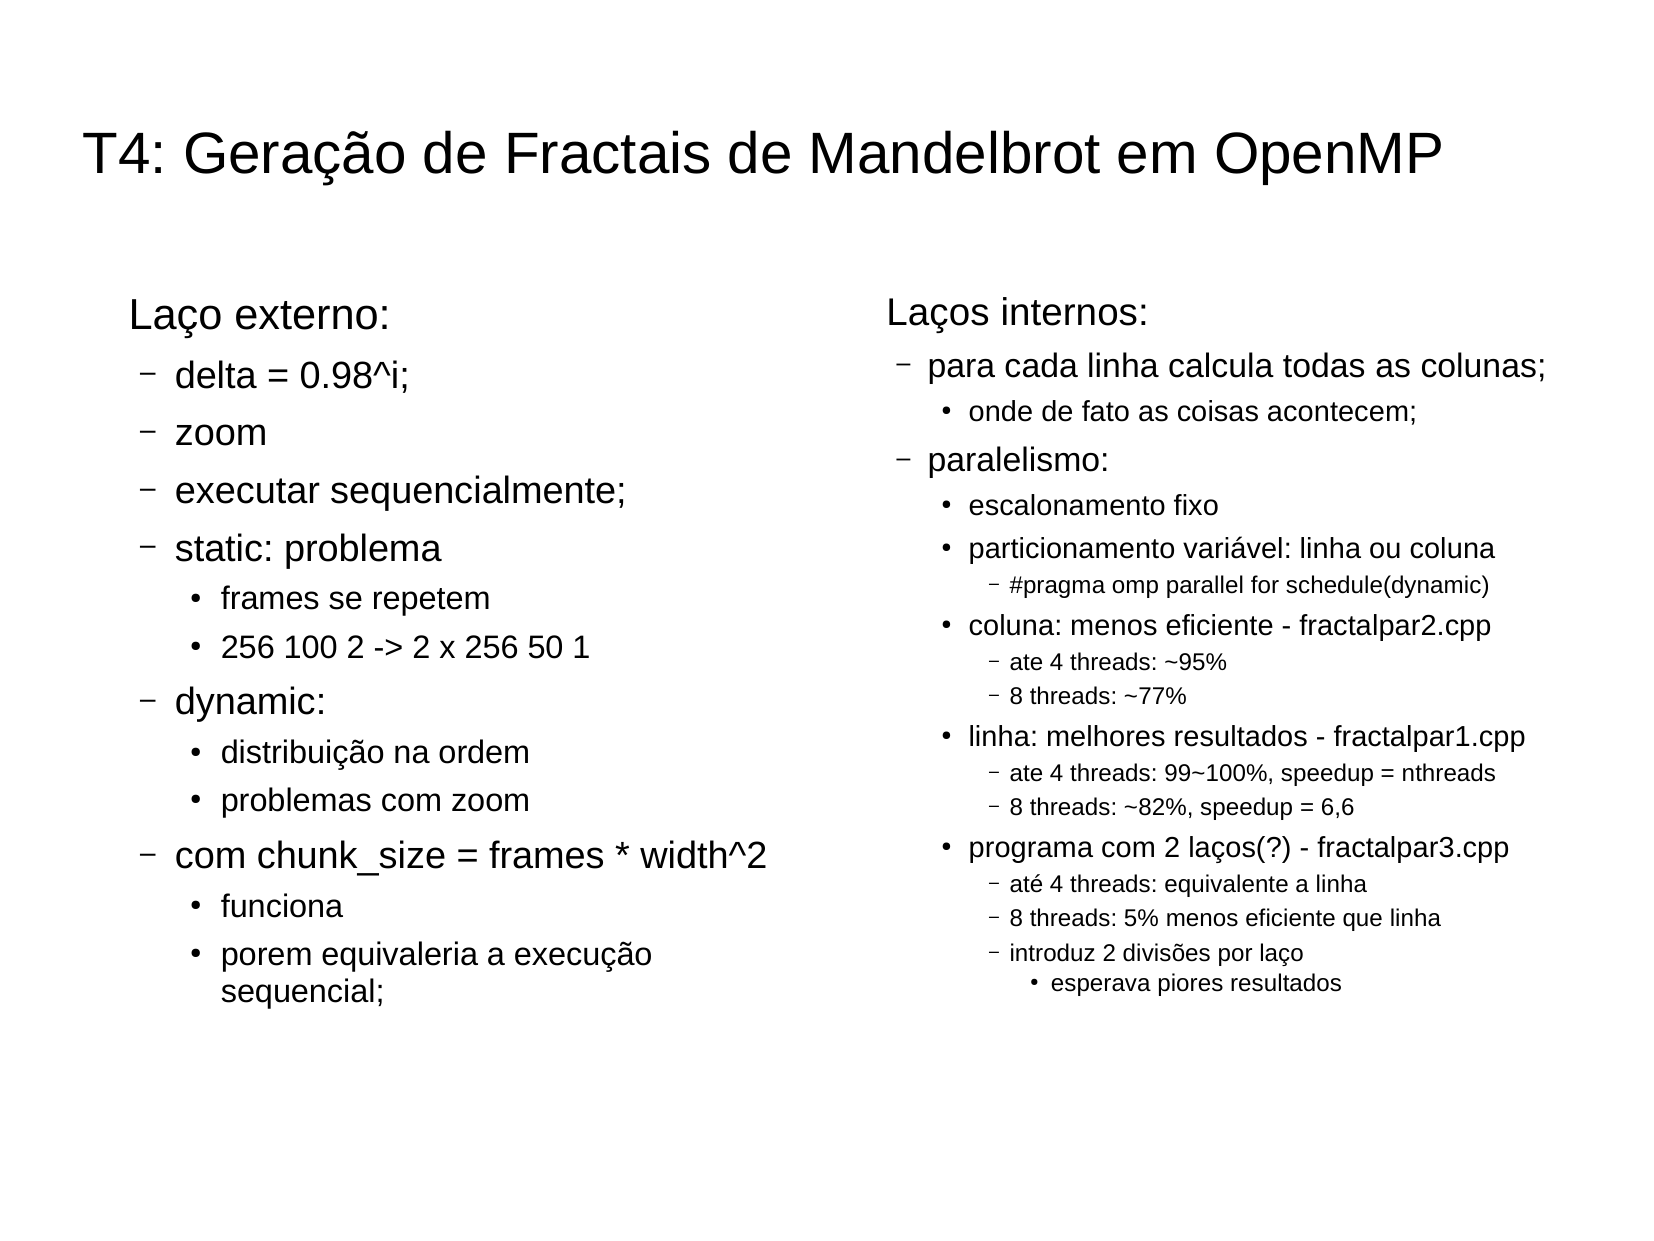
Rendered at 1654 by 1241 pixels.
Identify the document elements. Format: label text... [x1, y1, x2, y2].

list Laço externo: delta = 0.98^i; zoom executar sequencialmente; static: problema frames se repetem 256 100 2 -> 2 x 256 50 1 dynamic: distribuição na ordem problemas com zoom com chunk_size = frames * width^2 funciona porem equivaleria a execução sequencial; [82, 290, 809, 1010]
list Laços internos: para cada linha calcula todas as colunas; onde de fato as coisas acontecem; paralelismo: escalonamento fixo particionamento variável: linha ou coluna #pragma omp parallel for schedule(dynamic) coluna: menos eficiente - fractalpar2.cpp ate 4 threads: ~95% 8 threads: ~77% linha: melhores resultados - fractalpar1.cpp ate 4 threads: 99~100%, speedup = nthreads 8 threads: ~82%, speedup = 6,6 programa com 2 laços(?) - fractalpar3.cpp até 4 threads: equivalente a linha 8 threads: 5% menos eficiente que linha introduz 2 divisões por laço esperava piores resultados [845, 290, 1572, 1010]
title T4: Geração de Fractais de Mandelbrot em OpenMP [82, 49, 1571, 257]
